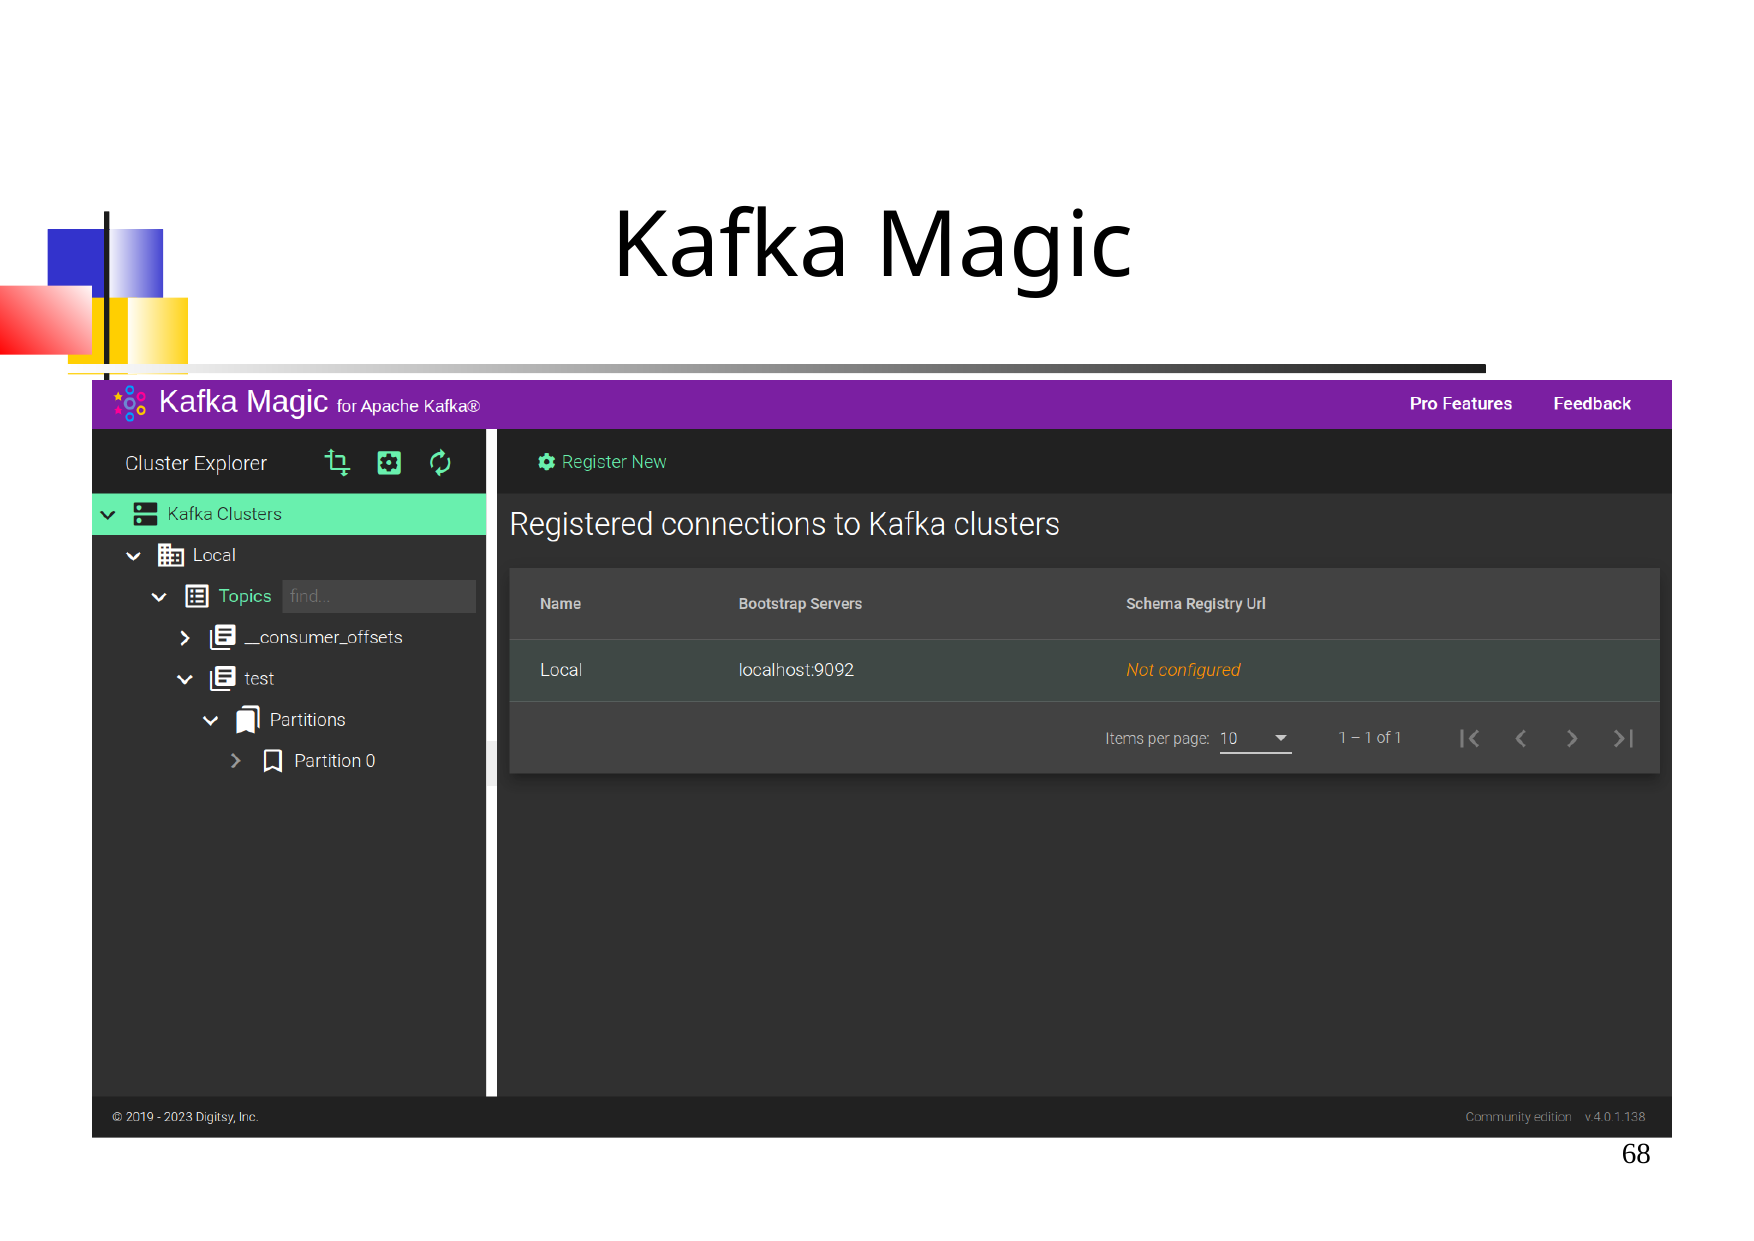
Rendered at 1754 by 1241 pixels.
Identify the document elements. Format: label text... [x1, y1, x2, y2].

picture [92, 380, 1672, 1138]
title Kafka Magic [179, 139, 1567, 351]
